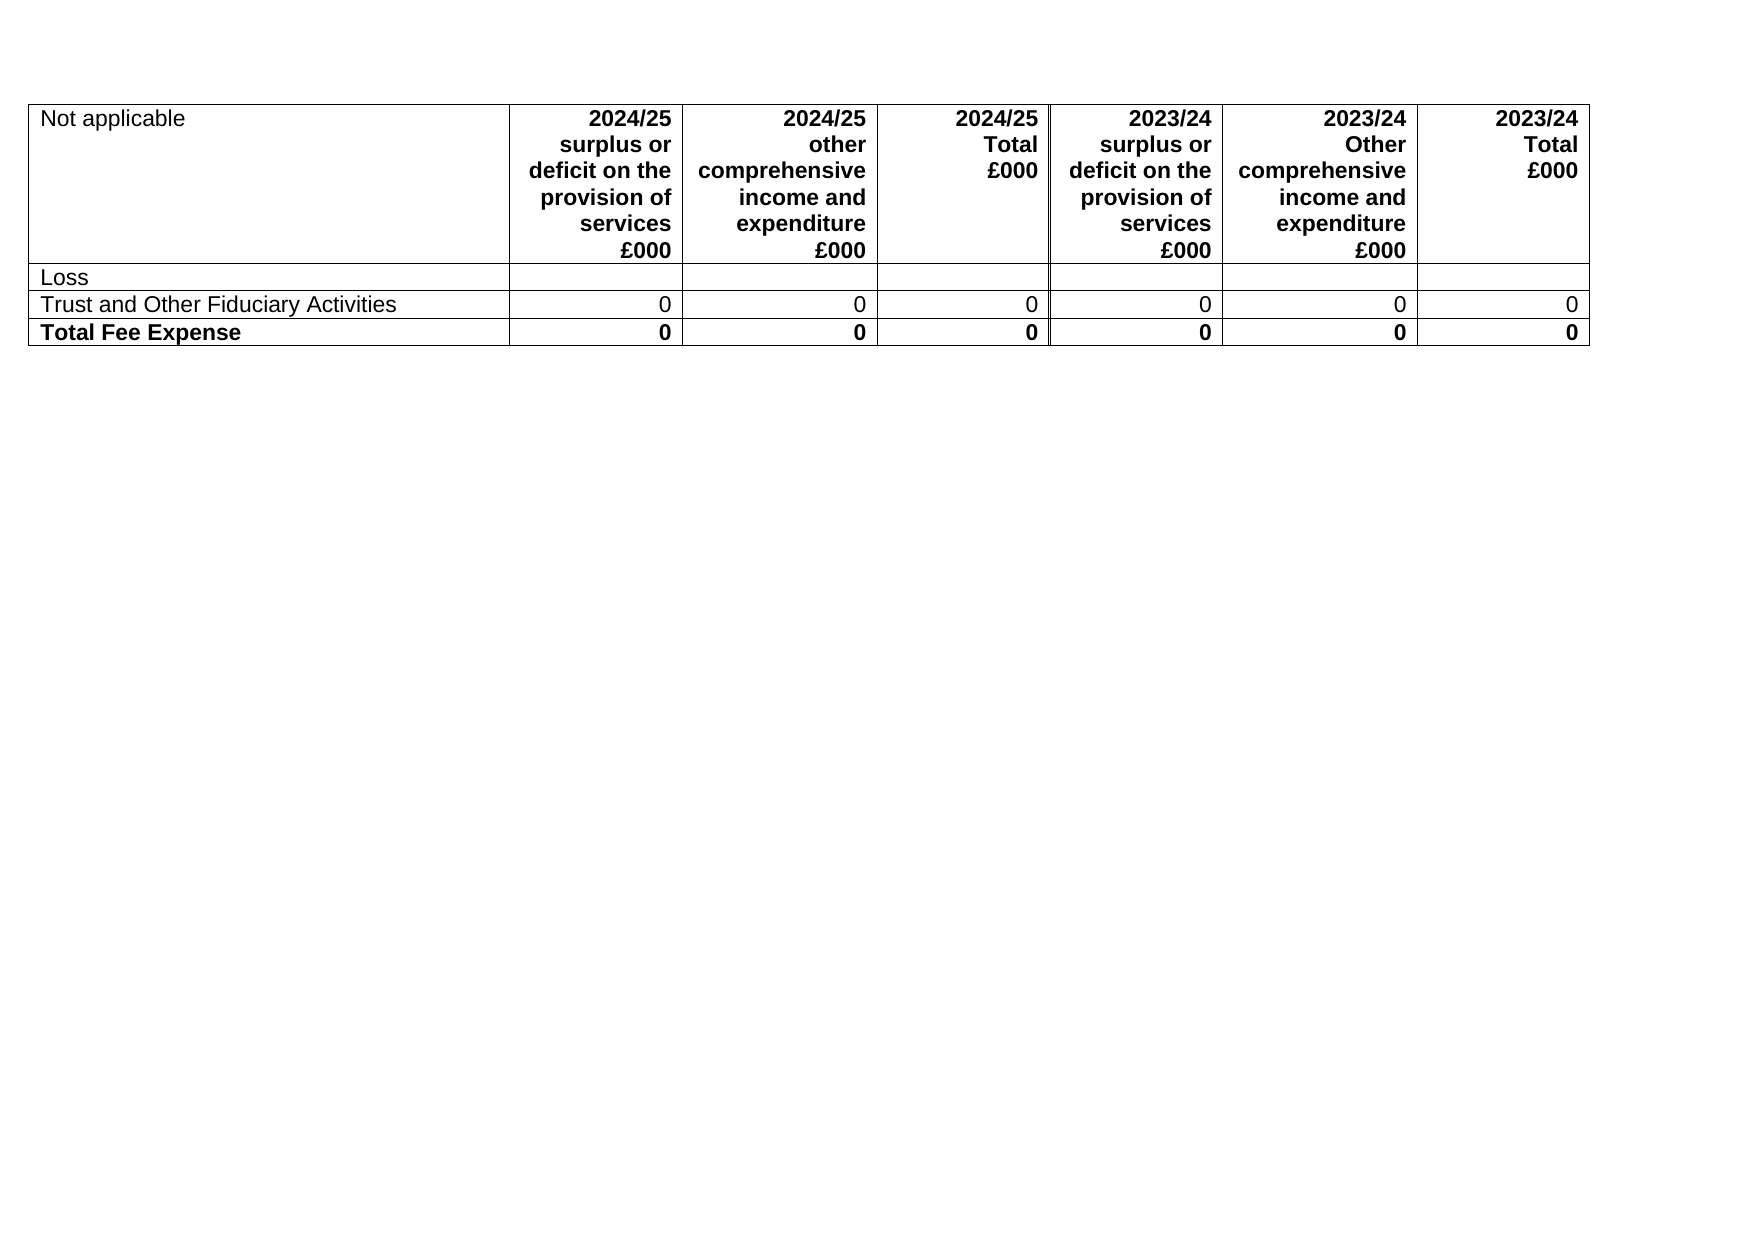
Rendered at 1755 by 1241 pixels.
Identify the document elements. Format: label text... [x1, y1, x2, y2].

table_header 2023/24 Other comprehensive income and expenditure £000 [1223, 105, 1417, 263]
table_cell [1418, 264, 1589, 290]
table_cell 0 [878, 291, 1048, 318]
table_cell 0 [510, 319, 682, 345]
table_cell [878, 264, 1048, 290]
table_cell 0 [1051, 319, 1222, 345]
table_header 2023/24 surplus or deficit on the provision of services £000 [1051, 105, 1222, 263]
table_header 2023/24 Total £000 [1418, 105, 1589, 263]
table_cell [1223, 264, 1417, 290]
table_cell [1051, 264, 1222, 290]
table_cell 0 [1223, 319, 1417, 345]
table_cell Loss [29, 264, 509, 290]
table_cell 0 [1223, 291, 1417, 318]
table_header 2024/25 surplus or deficit on the provision of services £000 [510, 105, 682, 263]
table_cell [683, 264, 877, 290]
table_header 2024/25 other comprehensive income and expenditure £000 [683, 105, 877, 263]
table_cell 0 [878, 319, 1048, 345]
table_header Not applicable [29, 105, 509, 263]
table_cell 0 [683, 291, 877, 318]
table_cell 0 [1418, 319, 1589, 345]
table_cell 0 [1418, 291, 1589, 318]
table_cell Total Fee Expense [29, 319, 509, 345]
table_cell [510, 264, 682, 290]
table_header 2024/25 Total £000 [878, 105, 1048, 263]
table_cell Trust and Other Fiduciary Activities [29, 291, 509, 318]
table_cell 0 [1051, 291, 1222, 318]
table_cell 0 [683, 319, 877, 345]
table_cell 0 [510, 291, 682, 318]
